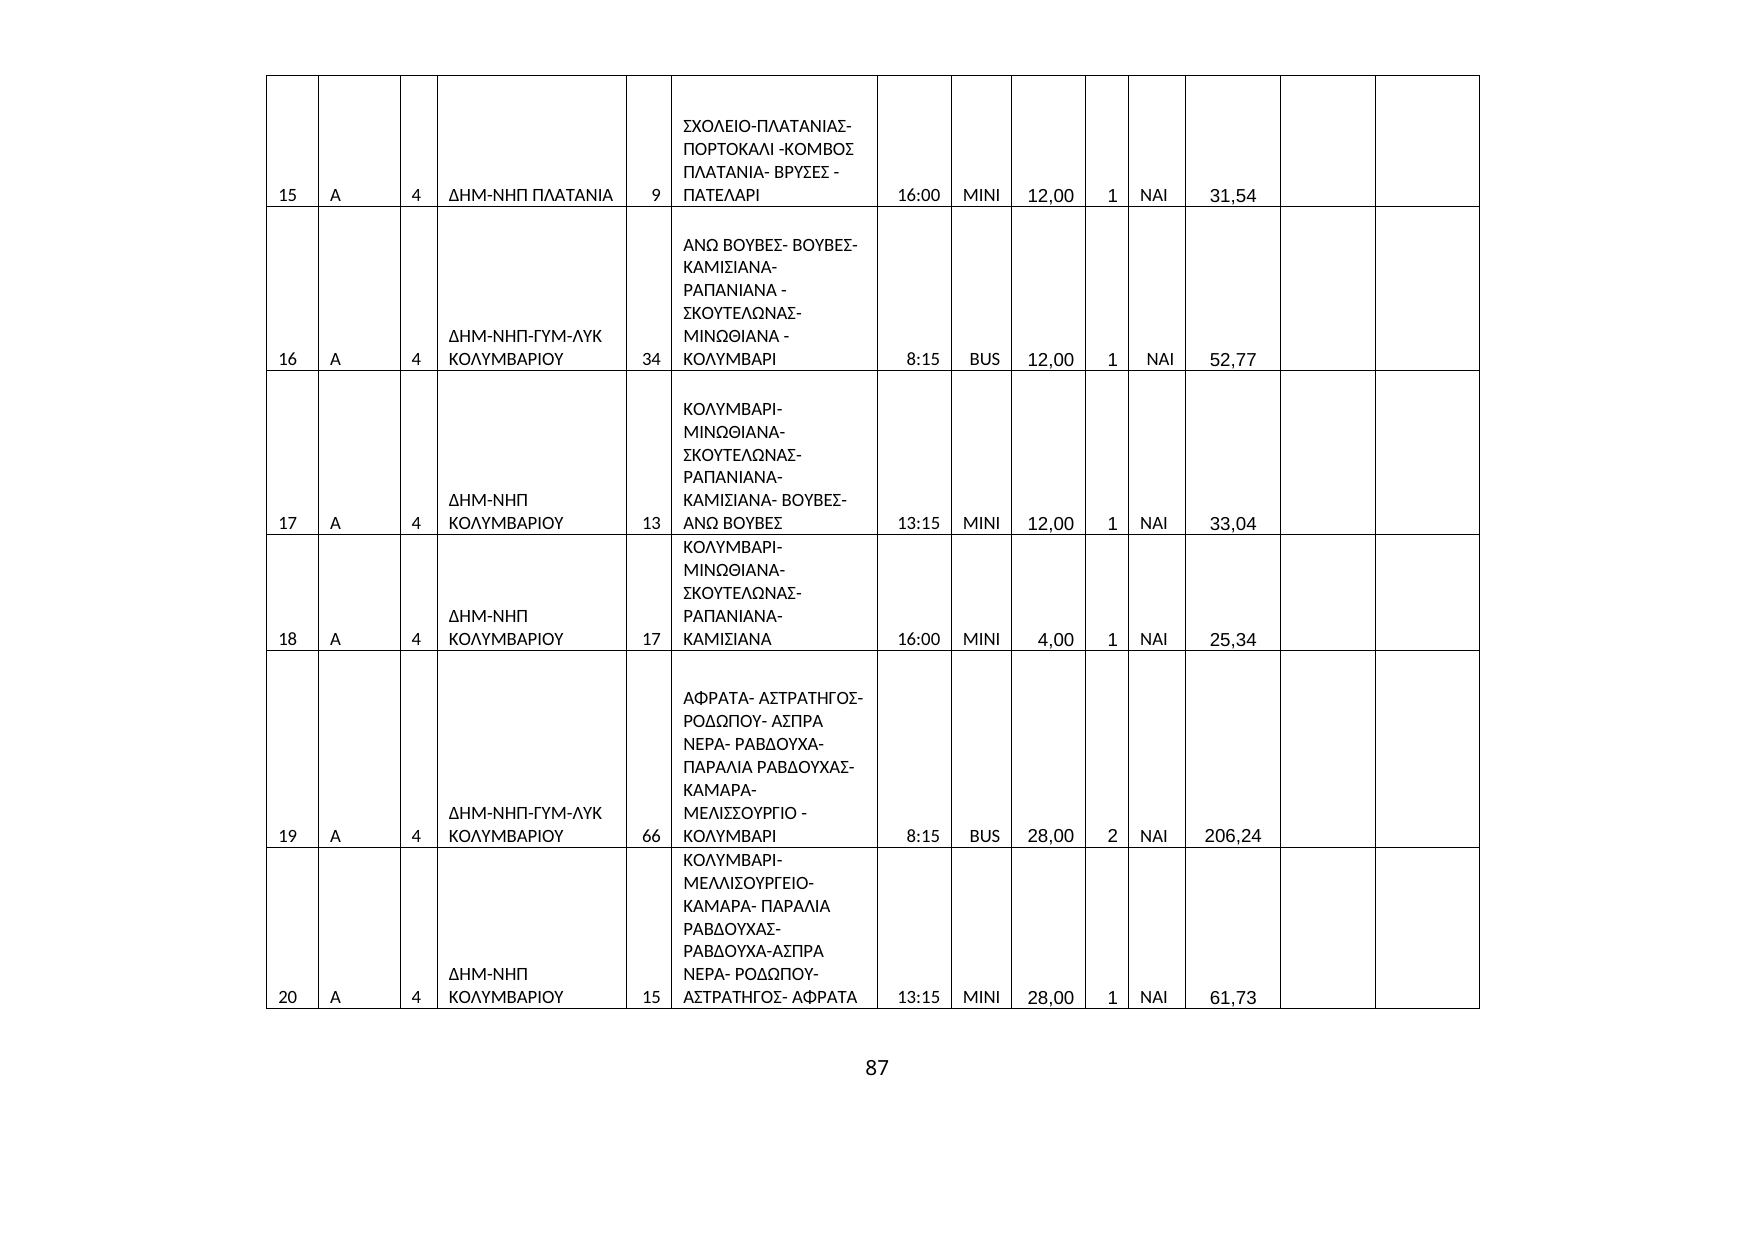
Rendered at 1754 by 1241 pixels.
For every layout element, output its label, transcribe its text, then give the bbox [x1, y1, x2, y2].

table_cell 16:00 [878, 76, 951, 206]
table_cell [1281, 76, 1375, 206]
table_cell [1281, 651, 1375, 847]
table_cell ΚΟΛΥΜΒΑΡΙ- ΜΙΝΩΘΙΑΝΑ- ΣΚΟΥΤΕΛΩΝΑΣ- ΡΑΠΑΝΙΑΝΑ-ΚΑΜΙΣΙΑΝΑ [672, 535, 877, 650]
table_cell [1281, 535, 1375, 650]
table_cell 28,00 [1012, 651, 1085, 847]
table_cell ΔΗΜ-ΝΗΠ ΠΛΑΤΑΝΙΑ [438, 76, 626, 206]
table_cell [1480, 206, 1487, 370]
table_cell 19 [267, 651, 318, 847]
table_cell [1281, 848, 1375, 1008]
table_cell Α [319, 371, 400, 534]
table_cell 13 [627, 371, 671, 534]
table_cell 18 [267, 535, 318, 650]
table_cell [1480, 370, 1487, 534]
table_cell 1 [1086, 76, 1128, 206]
table_cell 4 [401, 848, 437, 1008]
table_cell 4 [401, 76, 437, 206]
table_cell ΔΗΜ-ΝΗΠ-ΓΥΜ-ΛΥΚ ΚΟΛΥΜΒΑΡΙΟΥ [438, 651, 626, 847]
table_cell 8:15 [878, 207, 951, 370]
table_cell 17 [627, 535, 671, 650]
table_cell BUS [952, 651, 1011, 847]
table_cell 4,00 [1012, 535, 1085, 650]
table_cell ΝΑΙ [1129, 848, 1185, 1008]
table_cell 12,00 [1012, 76, 1085, 206]
table_cell 4 [401, 651, 437, 847]
table_cell 2 [1086, 651, 1128, 847]
table_cell [1480, 75, 1487, 206]
table_cell 33,04 [1186, 371, 1280, 534]
table_cell [1376, 76, 1479, 206]
table_cell ΝΑΙ [1129, 651, 1185, 847]
table_cell 61,73 [1186, 848, 1280, 1008]
table_cell 28,00 [1012, 848, 1085, 1008]
table_cell 12,00 [1012, 371, 1085, 534]
table_cell Α [319, 76, 400, 206]
table_cell MINI [952, 848, 1011, 1008]
table_cell 13:15 [878, 371, 951, 534]
table_cell 25,34 [1186, 535, 1280, 650]
table_cell ΝΑΙ [1129, 535, 1185, 650]
table_cell ΔΗΜ-ΝΗΠ ΚΟΛΥΜΒΑΡΙΟΥ [438, 535, 626, 650]
table_cell [1376, 371, 1479, 534]
table_cell 1 [1086, 535, 1128, 650]
table_cell [1480, 534, 1487, 650]
table_cell ΝΑΙ [1129, 76, 1185, 206]
table_cell 9 [627, 76, 671, 206]
table_cell 4 [401, 535, 437, 650]
table_cell 15 [267, 76, 318, 206]
table_cell ΝΑΙ [1129, 207, 1185, 370]
table_cell 4 [401, 207, 437, 370]
table_cell 1 [1086, 371, 1128, 534]
table_cell [1281, 207, 1375, 370]
table_cell [1480, 847, 1487, 1008]
table_cell ΔΗΜ-ΝΗΠ ΚΟΛΥΜΒΑΡΙΟΥ [438, 848, 626, 1008]
table_cell ΔΗΜ-ΝΗΠ-ΓΥΜ-ΛΥΚ ΚΟΛΥΜΒΑΡΙΟΥ [438, 207, 626, 370]
table_cell 1 [1086, 848, 1128, 1008]
table_cell ΑΝΩ ΒΟΥΒΕΣ- ΒΟΥΒΕΣ- ΚΑΜΙΣΙΑΝΑ- ΡΑΠΑΝΙΑΝΑ -ΣΚΟΥΤΕΛΩΝΑΣ- ΜΙΝΩΘΙΑΝΑ -ΚΟΛΥΜΒΑΡΙ [672, 207, 877, 370]
table_cell [1376, 651, 1479, 847]
table_cell 13:15 [878, 848, 951, 1008]
table_cell ΔΗΜ-ΝΗΠ ΚΟΛΥΜΒΑΡΙΟΥ [438, 371, 626, 534]
table_cell [1480, 650, 1487, 847]
table_cell 66 [627, 651, 671, 847]
table_cell ΣΧΟΛΕΙΟ-ΠΛΑΤΑΝΙΑΣ- ΠΟΡΤΟΚΑΛΙ -ΚΟΜΒΟΣ ΠΛΑΤΑΝΙΑ- ΒΡΥΣΕΣ -ΠΑΤΕΛΑΡΙ [672, 76, 877, 206]
table_cell 16 [267, 207, 318, 370]
table_cell [1376, 848, 1479, 1008]
table_cell Α [319, 848, 400, 1008]
table_cell 31,54 [1186, 76, 1280, 206]
table_cell ΚΟΛΥΜΒΑΡΙ- ΜΙΝΩΘΙΑΝΑ- ΣΚΟΥΤΕΛΩΝΑΣ- ΡΑΠΑΝΙΑΝΑ-ΚΑΜΙΣΙΑΝΑ- ΒΟΥΒΕΣ- ΑΝΩ ΒΟΥΒΕΣ [672, 371, 877, 534]
table_cell ΝΑΙ [1129, 371, 1185, 534]
table_cell 20 [267, 848, 318, 1008]
table_cell Α [319, 207, 400, 370]
table_cell MINI [952, 371, 1011, 534]
table_cell Α [319, 651, 400, 847]
table_cell [1376, 207, 1479, 370]
table_cell Α [319, 535, 400, 650]
table_cell 17 [267, 371, 318, 534]
table_cell ΑΦΡΑΤΑ- ΑΣΤΡΑΤΗΓΟΣ- ΡΟΔΩΠΟΥ- ΑΣΠΡΑ ΝΕΡΑ- ΡΑΒΔΟΥΧΑ- ΠΑΡΑΛΙΑ ΡΑΒΔΟΥΧΑΣ- ΚΑΜΑΡΑ-ΜΕΛΙΣΣΟΥΡΓΙΟ - ΚΟΛΥΜΒΑΡΙ [672, 651, 877, 847]
table_cell MINI [952, 76, 1011, 206]
table_cell 52,77 [1186, 207, 1280, 370]
table_cell 34 [627, 207, 671, 370]
table_cell [1376, 535, 1479, 650]
table_cell [1281, 371, 1375, 534]
table_cell 15 [627, 848, 671, 1008]
table_cell 16:00 [878, 535, 951, 650]
table_cell 8:15 [878, 651, 951, 847]
table_cell 206,24 [1186, 651, 1280, 847]
table_cell ΚΟΛΥΜΒΑΡΙ- ΜΕΛΛΙΣΟΥΡΓΕΙΟ-ΚΑΜΑΡΑ- ΠΑΡΑΛΙΑ ΡΑΒΔΟΥΧΑΣ- ΡΑΒΔΟΥΧΑ-ΑΣΠΡΑ ΝΕΡΑ- ΡΟΔΩΠΟΥ- ΑΣΤΡΑΤΗΓΟΣ- ΑΦΡΑΤΑ [672, 848, 877, 1008]
table_cell MINI [952, 535, 1011, 650]
table_cell 12,00 [1012, 207, 1085, 370]
table_cell 1 [1086, 207, 1128, 370]
table_cell 4 [401, 371, 437, 534]
table_cell BUS [952, 207, 1011, 370]
